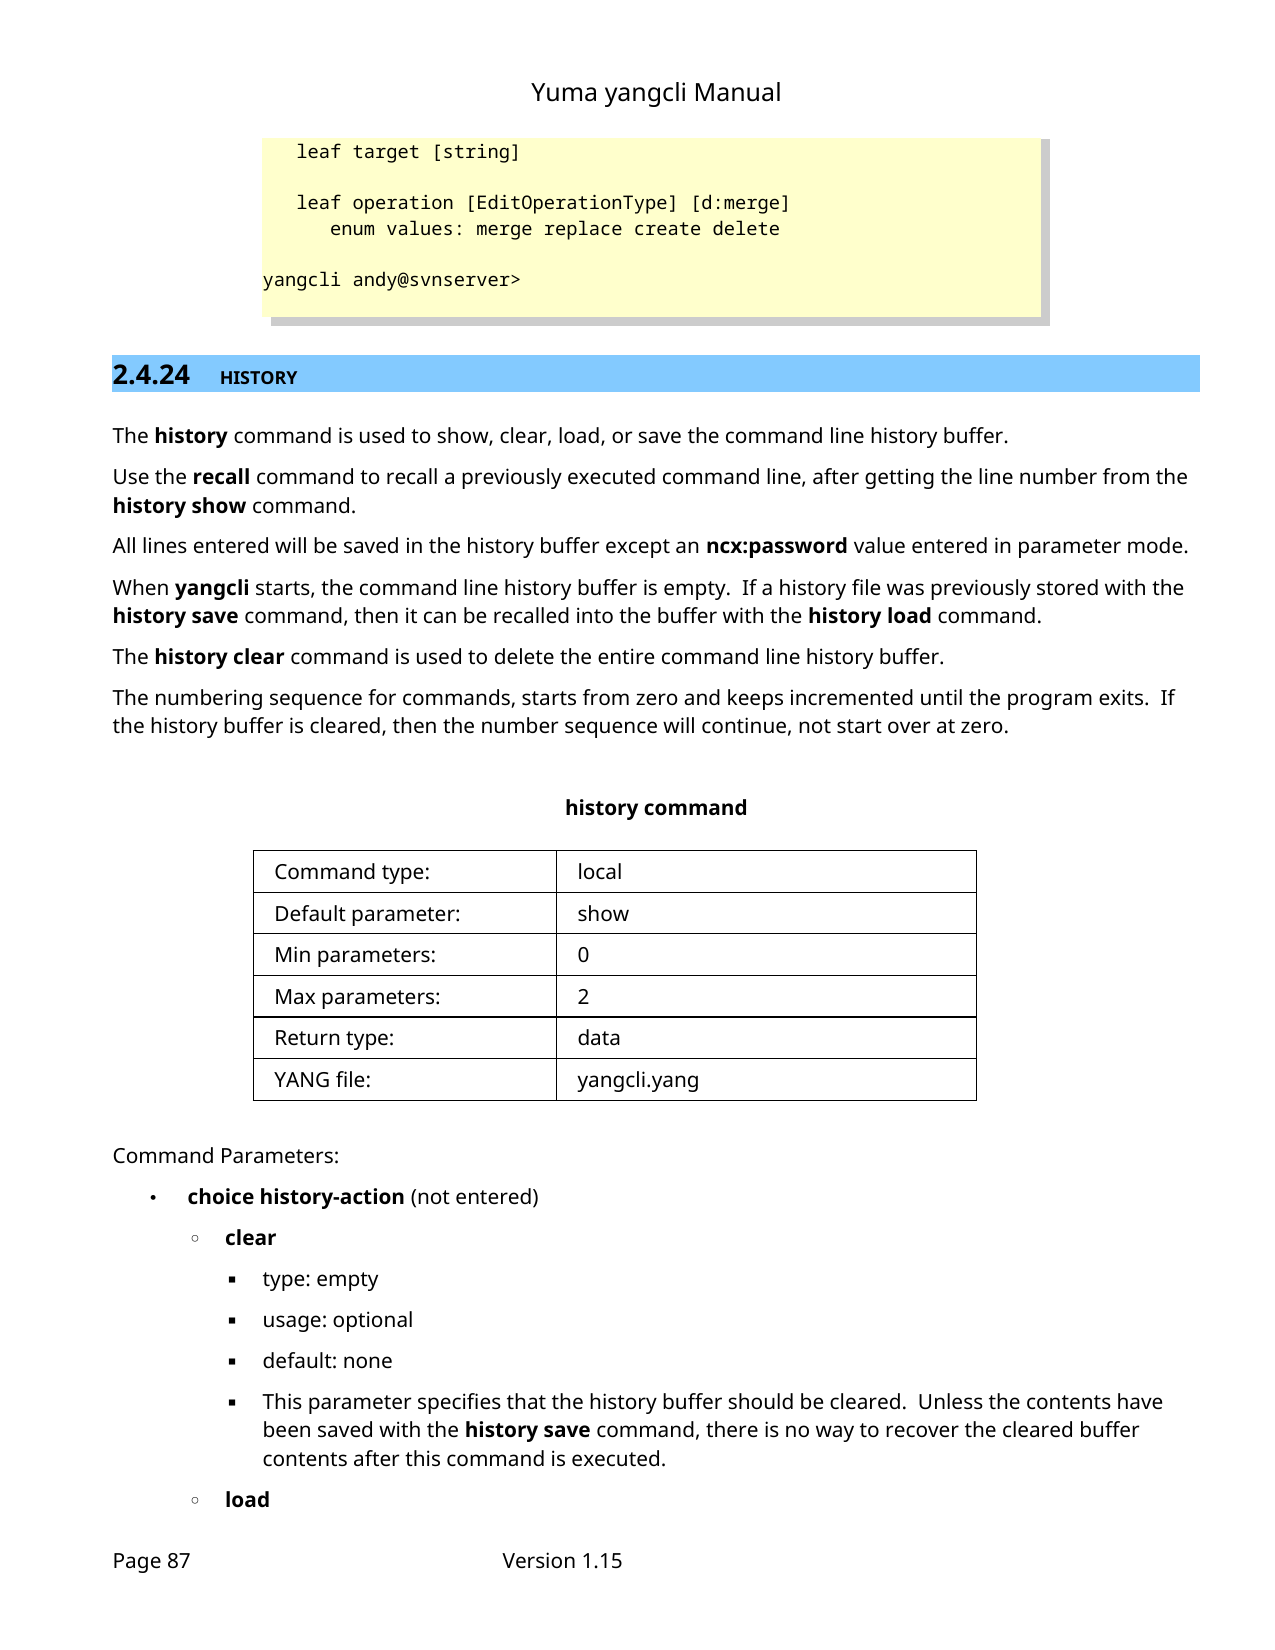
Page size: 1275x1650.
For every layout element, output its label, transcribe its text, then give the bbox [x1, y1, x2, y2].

text The history clear command is used to delete the entire command line history buffer. [112, 642, 1200, 670]
table_cell 0 [557, 934, 976, 975]
text All lines entered will be saved in the history buffer except an ncx:password value entered in parameter mode. [112, 532, 1200, 560]
list clear [187, 1223, 1200, 1252]
table_cell 2 [557, 976, 976, 1016]
text enum values: merge replace create delete [262, 215, 1041, 241]
table_header Command type: [254, 851, 556, 892]
table_cell show [557, 893, 976, 933]
text leaf operation [EditOperationType] [d:merge] [262, 189, 1041, 215]
list This parameter specifies that the history buffer should be cleared. Unless the contents have been saved with the history save command, there is no way to recover the cleared buffer contents after this command is executed. [225, 1387, 1200, 1472]
list choice history-action (not entered) [150, 1182, 1200, 1211]
table_cell YANG file: [254, 1059, 556, 1099]
subtitle history command [127, 793, 1185, 822]
text The numbering sequence for commands, starts from zero and keeps incremented until the program exits. If the history buffer is cleared, then the number sequence will continue, not start over at zero. [112, 683, 1200, 740]
list default: none [225, 1346, 1200, 1374]
text leaf target [string] [262, 138, 1041, 164]
subtitle history [112, 355, 1200, 392]
table_header local [557, 851, 976, 892]
list type: empty [225, 1264, 1200, 1293]
list load [187, 1485, 1200, 1513]
text When yangcli starts, the command line history buffer is empty. If a history file was previously stored with the history save command, then it can be recalled into the buffer with the history load command. [112, 573, 1200, 629]
table_cell Max parameters: [254, 976, 556, 1016]
table_cell Return type: [254, 1018, 556, 1058]
table_cell data [557, 1018, 976, 1058]
table_cell Default parameter: [254, 893, 556, 933]
list usage: optional [225, 1305, 1200, 1334]
table_cell Min parameters: [254, 934, 556, 975]
text Use the recall command to recall a previously executed command line, after getting the line number from the history show command. [112, 462, 1200, 519]
text yangcli andy@svnserver> [262, 266, 1041, 292]
text Command Parameters: [112, 1141, 1200, 1170]
text The history command is used to show, clear, load, or save the command line history buffer. [112, 421, 1200, 450]
table_cell yangcli.yang [557, 1059, 976, 1099]
